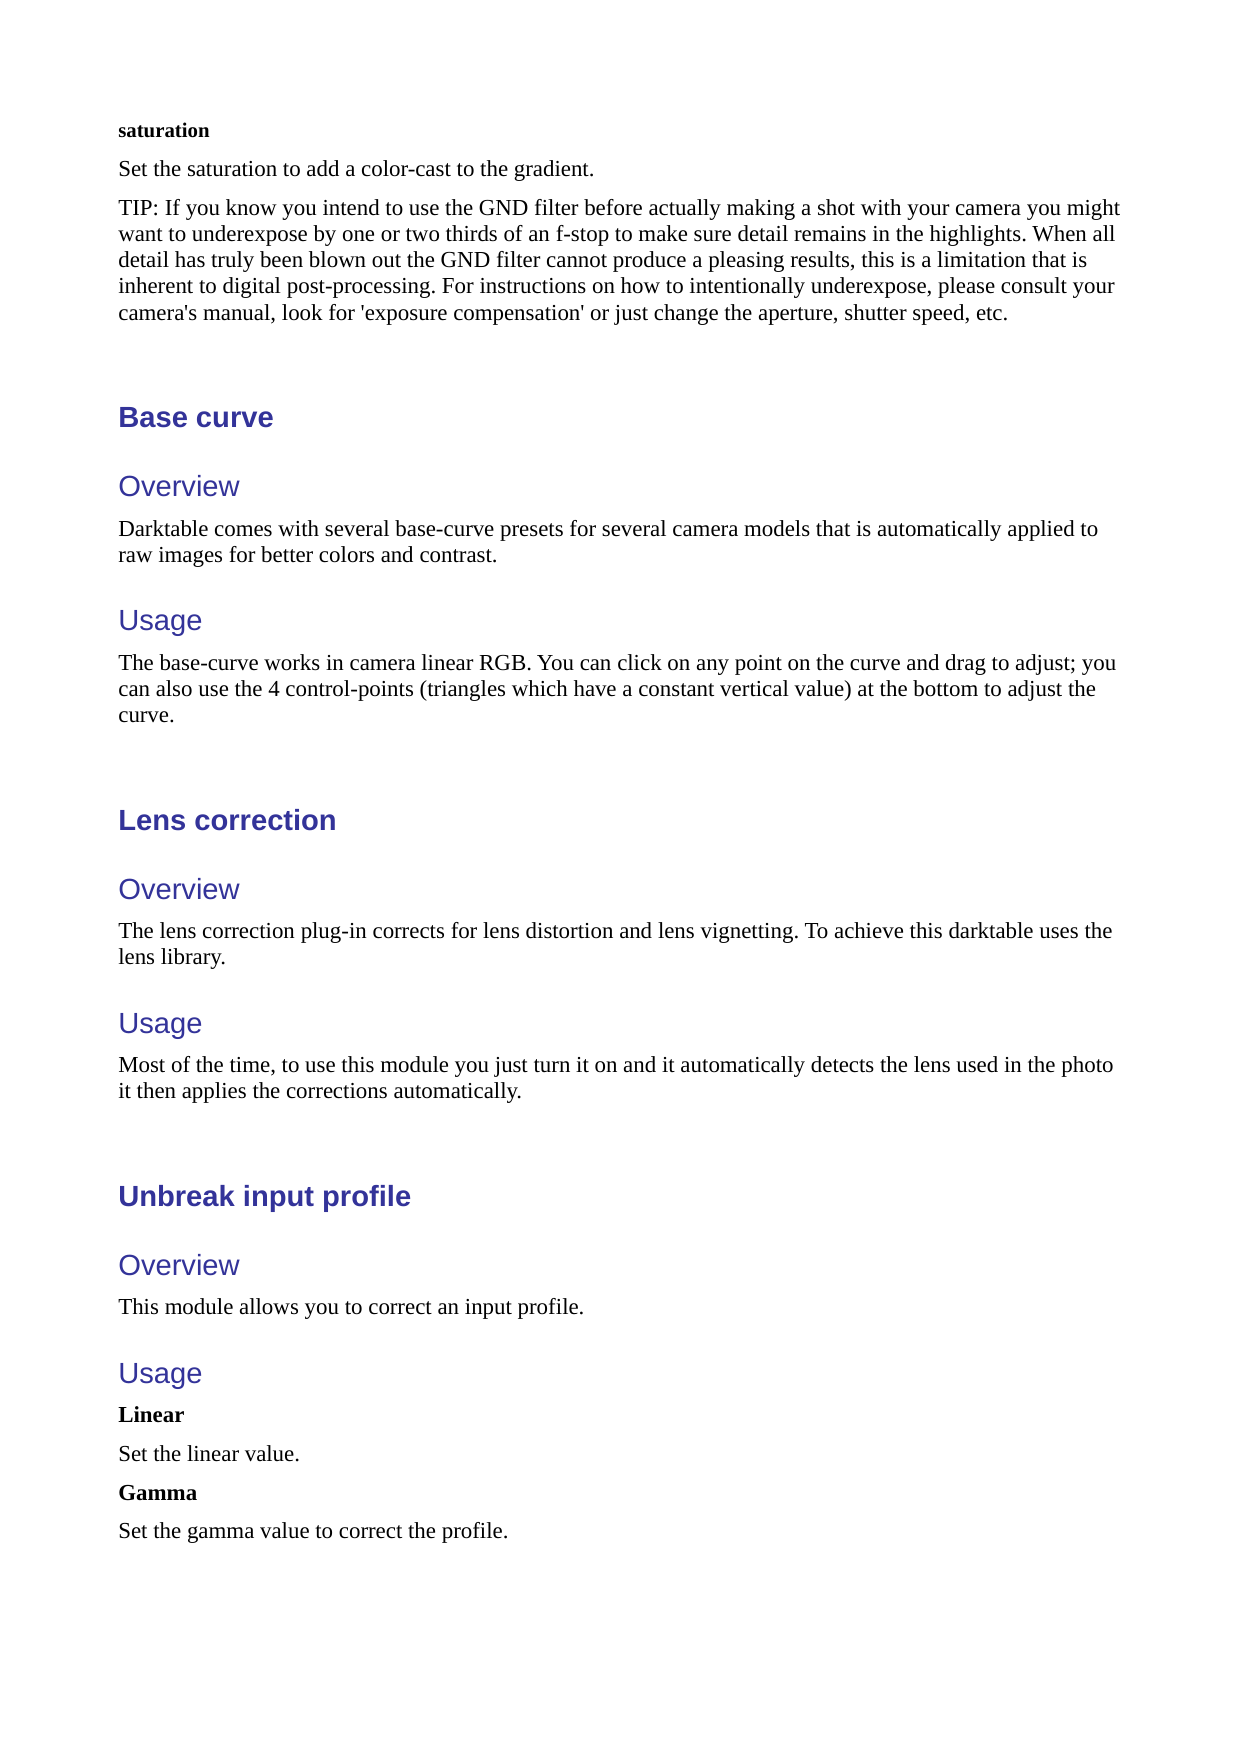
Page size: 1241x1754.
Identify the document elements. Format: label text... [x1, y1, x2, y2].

subtitle Lens correction [118, 803, 1122, 836]
subtitle Overview [118, 1248, 1122, 1281]
text Gamma [118, 1479, 1122, 1505]
subtitle Usage [118, 1356, 1122, 1389]
text The lens correction plug-in corrects for lens distortion and lens vignetting. To achieve this darktable uses the lens library. [118, 917, 1122, 970]
subtitle Overview [118, 469, 1122, 503]
text Most of the time, to use this module you just turn it on and it automatically detects the lens used in the photo it then applies the corrections automatically. [118, 1051, 1122, 1104]
subtitle Usage [118, 1006, 1122, 1039]
text TIP: If you know you intend to use the GND filter before actually making a shot with your camera you might want to underexpose by one or two thirds of an f-stop to make sure detail remains in the highlights. When all detail has truly been blown out the GND filter cannot produce a pleasing results, this is a limitation that is inherent to digital post-processing. For instructions on how to intentionally underexpose, please consult your camera's manual, look for 'exposure compensation' or just change the aperture, shutter speed, etc. [118, 193, 1122, 325]
subtitle Base curve [118, 400, 1122, 434]
text Set the saturation to add a color-cast to the gradient. [118, 155, 1122, 181]
text Darktable comes with several base-curve presets for several camera models that is automatically applied to raw images for better colors and contrast. [118, 514, 1122, 567]
text Linear [118, 1401, 1122, 1427]
subtitle Overview [118, 872, 1122, 905]
subtitle Usage [118, 603, 1122, 637]
subtitle saturation [118, 118, 1122, 142]
subtitle Unbreak input profile [118, 1179, 1122, 1212]
text The base-curve works in camera linear RGB. You can click on any point on the curve and drag to adjust; you can also use the 4 control-points (triangles which have a constant vertical value) at the bottom to adjust the curve. [118, 649, 1122, 728]
text This module allows you to correct an input profile. [118, 1293, 1122, 1319]
text Set the linear value. [118, 1440, 1122, 1466]
text Set the gamma value to correct the profile. [118, 1518, 1122, 1544]
